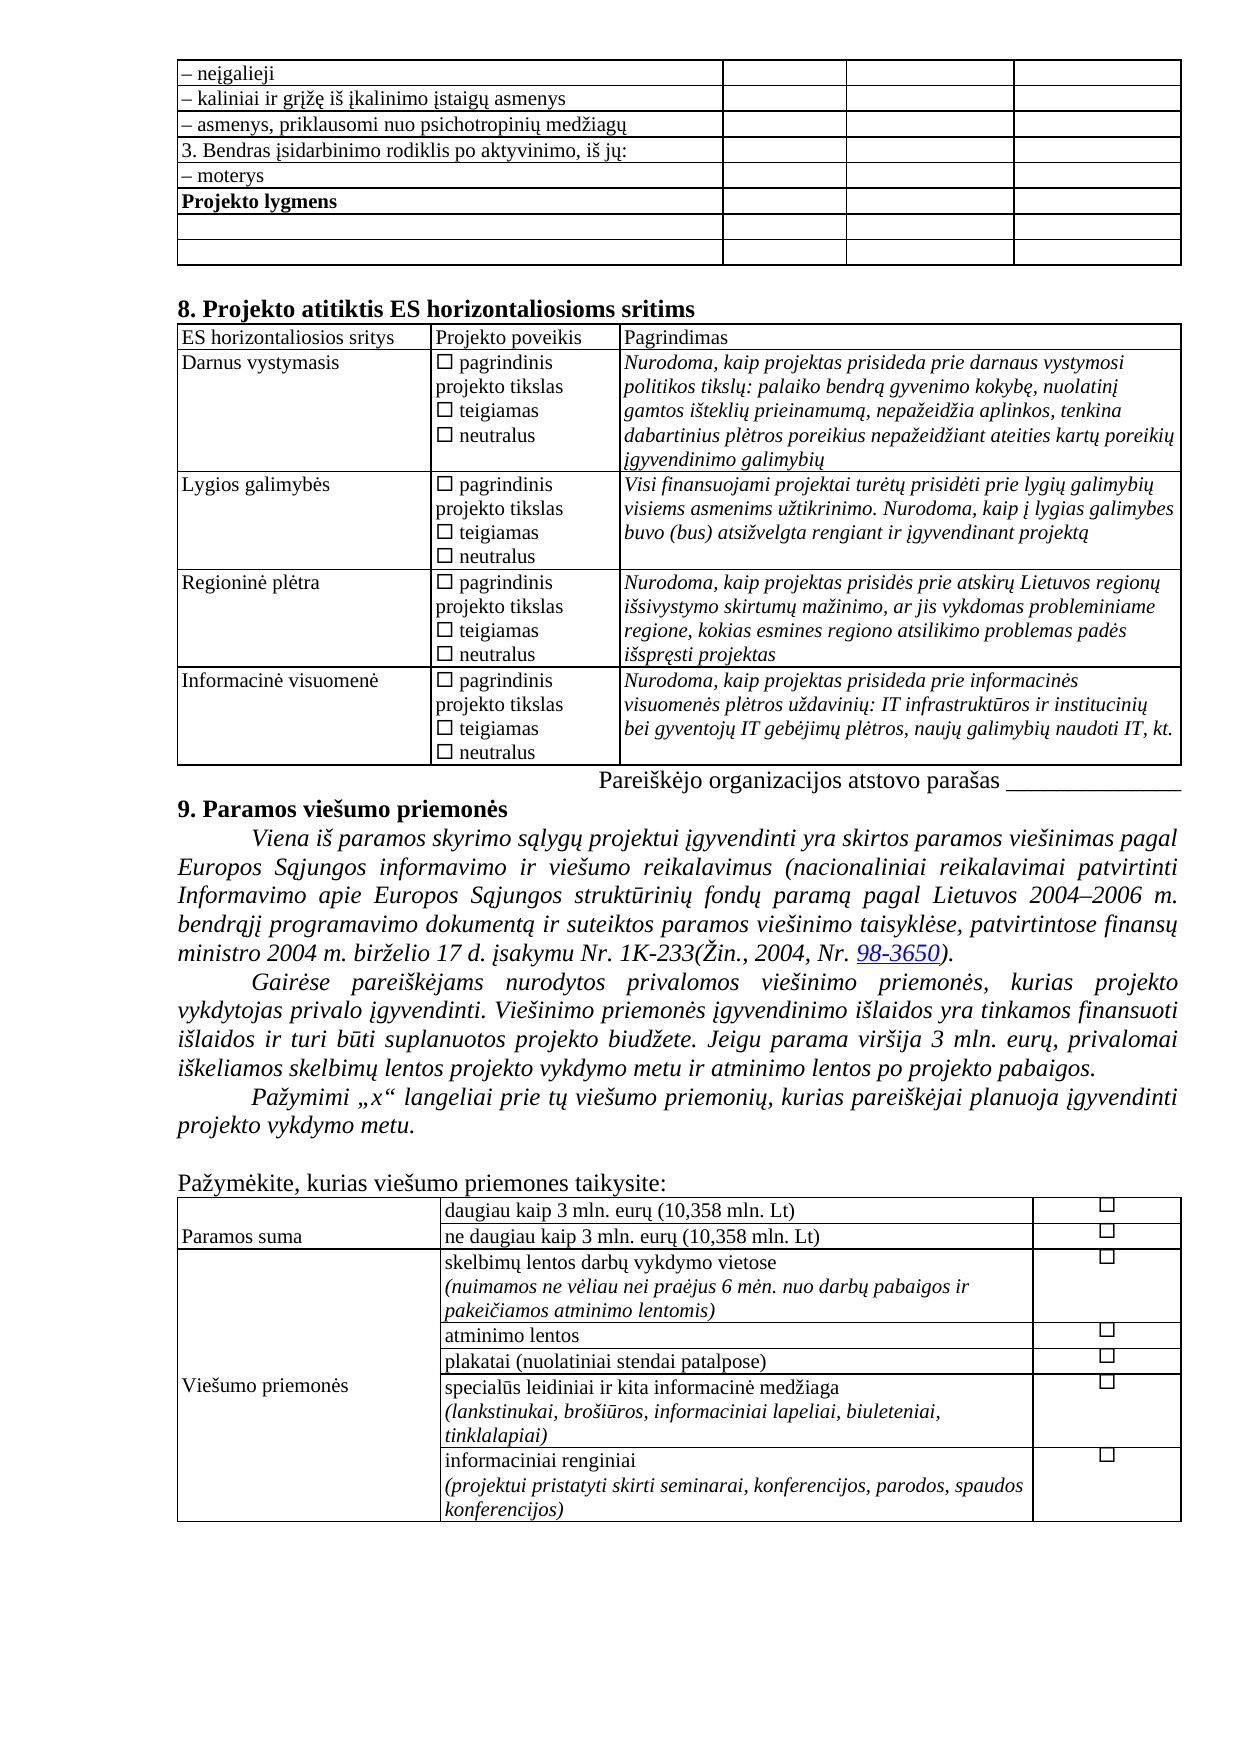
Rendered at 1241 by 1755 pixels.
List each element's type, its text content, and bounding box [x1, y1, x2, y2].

table_cell [724, 189, 846, 213]
table_cell [847, 112, 1013, 136]
table_cell – kaliniai ir grįžę iš įkalinimo įstaigų asmenys [178, 86, 722, 110]
text Viena iš paramos skyrimo sąlygų projektui įgyvendinti yra skirtos paramos viešinimas pagal Europos Sąjungos informavimo ir viešumo reikalavimus (nacionaliniai reikalavimai patvirtinti Informavimo apie Europos Sąjungos struktūrinių fondų paramą pagal Lietuvos 2004–2006 m. bendrąjį programavimo dokumentą ir suteiktos paramos viešinimo taisyklėse, patvirtintose finansų ministro 2004 m. birželio 17 d. įsakymu Nr. 1K-233(Žin., 2004, Nr. 98-3650). [177, 823, 1181, 967]
table_cell – moterys [178, 163, 722, 187]
table_cell [1015, 138, 1180, 162]
table_cell [847, 215, 1013, 238]
table_cell [847, 61, 1013, 85]
table_cell [847, 138, 1013, 162]
table_cell [724, 240, 846, 264]
table_cell Nurodoma, kaip projektas prisideda prie darnaus vystymosi politikos tikslų: palaiko bendrą gyvenimo kokybę, nuolatinį gamtos išteklių prieinamumą, nepažeidžia aplinkos, tenkina dabartinius plėtros poreikius nepažeidžiant ateities kartų poreikių įgyvendinimo galimybių [621, 350, 1180, 471]
table_cell [724, 215, 846, 238]
text Pažymėkite, kurias viešumo priemones taikysite: [177, 1168, 1181, 1197]
table_cell – neįgalieji [178, 61, 722, 85]
table_cell [1015, 86, 1180, 110]
table_cell Informacinė visuomenė [178, 668, 430, 764]
table_cell Viešumo priemonės [178, 1250, 440, 1521]
table_cell  pagrindinis projekto tikslas  teigiamas  neutralus [432, 350, 619, 471]
table_header ES horizontaliosios sritys [178, 325, 430, 349]
table_cell [724, 138, 846, 162]
table_cell  [1034, 1375, 1180, 1447]
table_cell  pagrindinis projekto tikslas  teigiamas  neutralus [432, 472, 619, 568]
table_cell  [1034, 1448, 1180, 1521]
table_cell  [1034, 1349, 1180, 1373]
table_cell  [1034, 1250, 1180, 1322]
table_header Paramos suma [178, 1198, 440, 1248]
table_cell [724, 163, 846, 187]
table_cell [847, 240, 1013, 264]
table_cell [1015, 240, 1180, 264]
table_cell Nurodoma, kaip projektas prisidės prie atskirų Lietuvos regionų išsivystymo skirtumų mažinimo, ar jis vykdomas probleminiame regione, kokias esmines regiono atsilikimo problemas padės išspręsti projektas [621, 570, 1180, 666]
table_cell atminimo lentos [441, 1323, 1032, 1347]
table_header Pagrindimas [621, 325, 1180, 349]
table_cell Visi finansuojami projektai turėtų prisidėti prie lygių galimybių visiems asmenims užtikrinimo. Nurodoma, kaip į lygias galimybes buvo (bus) atsižvelgta rengiant ir įgyvendinant projektą [621, 472, 1180, 568]
table_cell [724, 61, 846, 85]
text Pareiškėjo organizacijos atstovo parašas ______________ [177, 766, 1181, 794]
table_cell informaciniai renginiai (projektui pristatyti skirti seminarai, konferencijos, parodos, spaudos konferencijos) [441, 1448, 1032, 1521]
table_cell [1015, 163, 1180, 187]
table_cell [178, 240, 722, 264]
text Pažymimi „x“ langeliai prie tų viešumo priemonių, kurias pareiškėjai planuoja įgyvendinti projekto vykdymo metu. [177, 1082, 1181, 1139]
table_cell [847, 189, 1013, 213]
table_cell specialūs leidiniai ir kita informacinė medžiaga (lankstinukai, brošiūros, informaciniai lapeliai, biuleteniai, tinklalapiai) [441, 1375, 1032, 1447]
table_cell [847, 86, 1013, 110]
table_cell  [1034, 1224, 1180, 1248]
table_cell [178, 215, 722, 238]
table_cell [1015, 215, 1180, 238]
table_cell  pagrindinis projekto tikslas  teigiamas  neutralus [432, 570, 619, 666]
table_cell  [1034, 1323, 1180, 1347]
text Gairėse pareiškėjams nurodytos privalomos viešinimo priemonės, kurias projekto vykdytojas privalo įgyvendinti. Viešinimo priemonės įgyvendinimo išlaidos yra tinkamos finansuoti išlaidos ir turi būti suplanuotos projekto biudžete. Jeigu parama viršija 3 mln. eurų, privalomai iškeliamos skelbimų lentos projekto vykdymo metu ir atminimo lentos po projekto pabaigos. [177, 967, 1181, 1082]
text 8. Projekto atitiktis ES horizontaliosioms sritims [177, 294, 1181, 323]
table_cell [724, 86, 846, 110]
table_cell [724, 112, 846, 136]
table_cell [847, 163, 1013, 187]
table_cell [1015, 112, 1180, 136]
table_cell [1015, 61, 1180, 85]
table_cell 3. Bendras įsidarbinimo rodiklis po aktyvinimo, iš jų: [178, 138, 722, 162]
table_cell [1015, 189, 1180, 213]
table_cell plakatai (nuolatiniai stendai patalpose) [441, 1349, 1032, 1373]
table_cell Nurodoma, kaip projektas prisideda prie informacinės visuomenės plėtros uždavinių: IT infrastruktūros ir institucinių bei gyventojų IT gebėjimų plėtros, naujų galimybių naudoti IT, kt. [621, 668, 1180, 764]
table_cell Regioninė plėtra [178, 570, 430, 666]
table_cell  pagrindinis projekto tikslas  teigiamas  neutralus [432, 668, 619, 764]
table_cell ne daugiau kaip 3 mln. eurų (10,358 mln. Lt) [441, 1224, 1032, 1248]
table_cell Darnus vystymasis [178, 350, 430, 471]
table_cell Lygios galimybės [178, 472, 430, 568]
text 9. Paramos viešumo priemonės [177, 794, 1181, 823]
table_cell skelbimų lentos darbų vykdymo vietose (nuimamos ne vėliau nei praėjus 6 mėn. nuo darbų pabaigos ir pakeičiamos atminimo lentomis) [441, 1250, 1032, 1322]
table_cell Projekto lygmens [178, 189, 722, 213]
table_header  [1034, 1198, 1180, 1222]
table_header Projekto poveikis [432, 325, 619, 349]
table_header daugiau kaip 3 mln. eurų (10,358 mln. Lt) [441, 1198, 1032, 1222]
table_cell – asmenys, priklausomi nuo psichotropinių medžiagų [178, 112, 722, 136]
